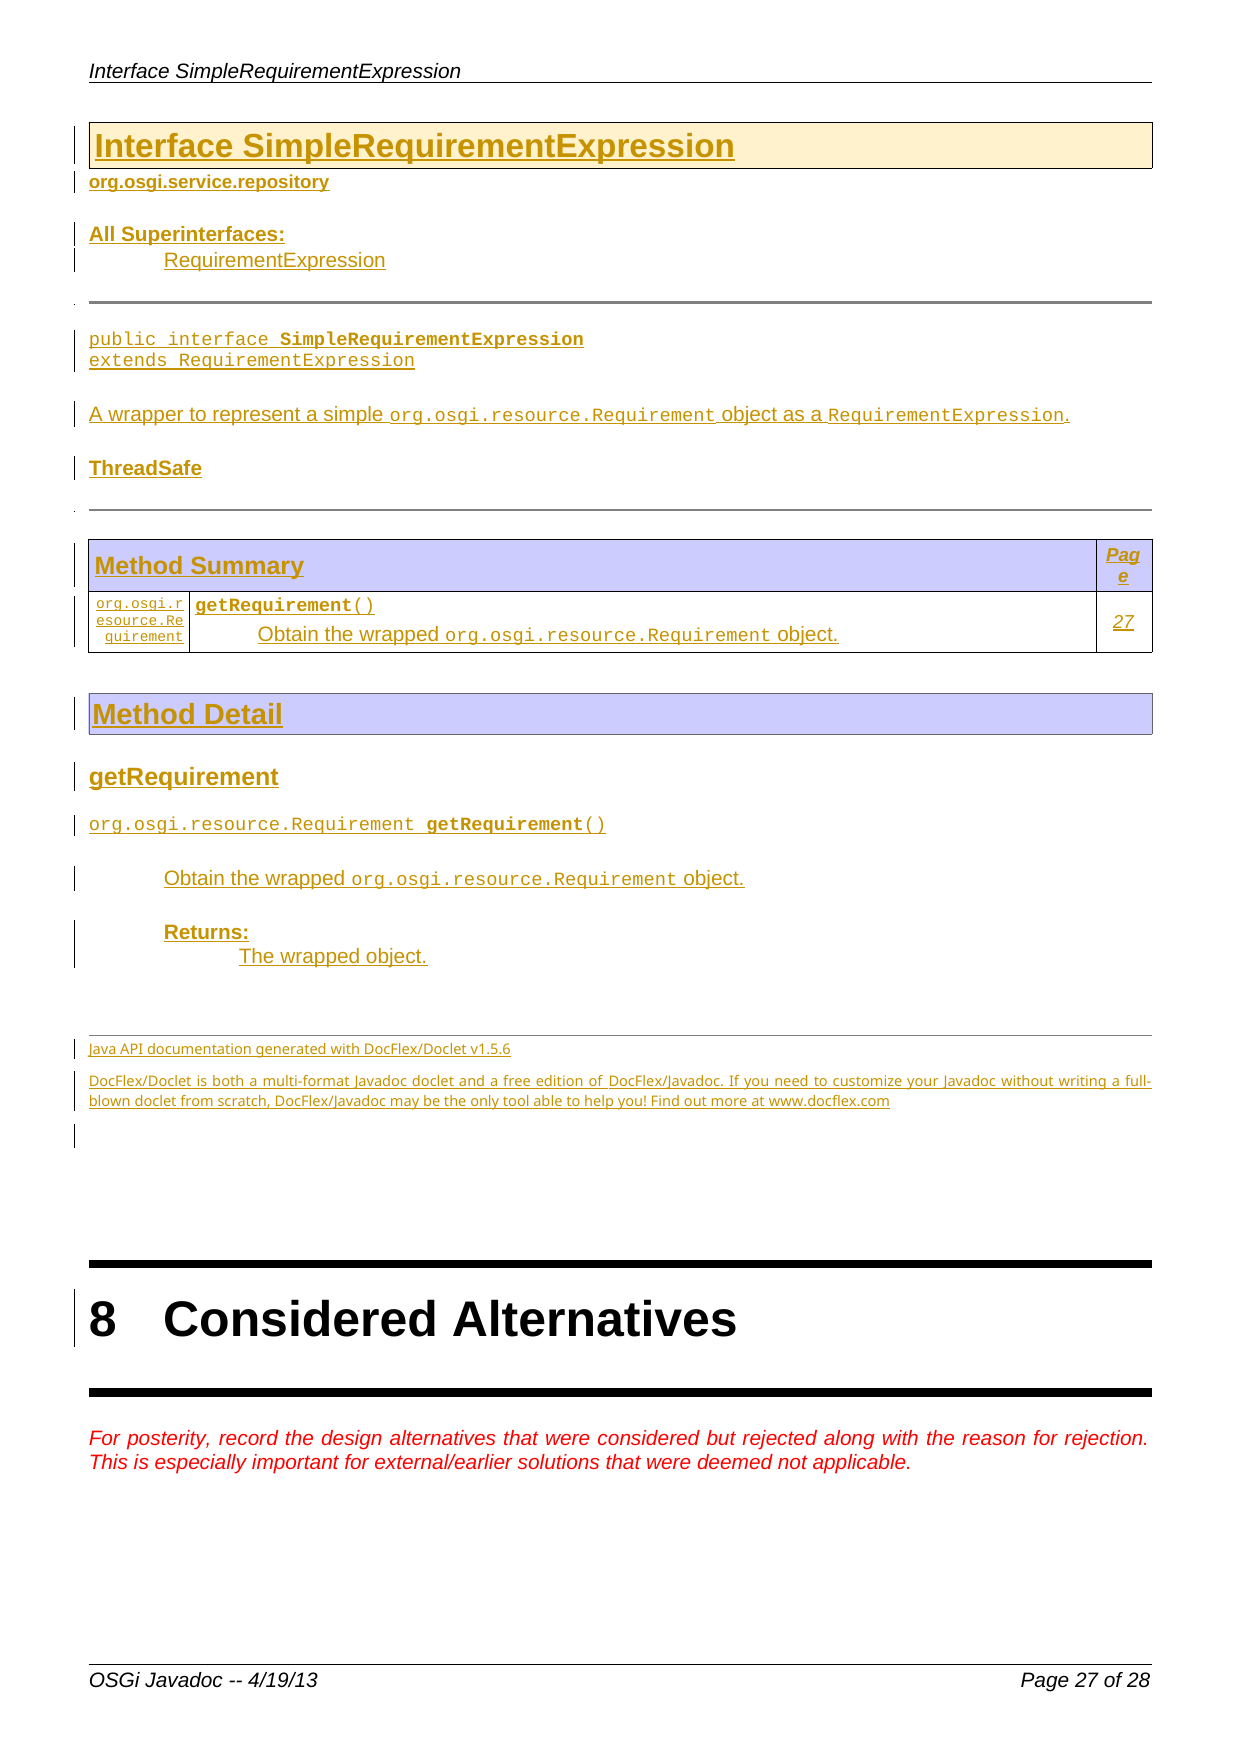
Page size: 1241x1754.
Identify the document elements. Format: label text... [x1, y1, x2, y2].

text RequirementExpression [163, 248, 1152, 272]
text Returns: [163, 920, 1152, 944]
text Java API documentation generated with DocFlex/Doclet v1.5.6 [88, 1036, 1152, 1059]
subtitle Interface SimpleRequirementExpression [90, 123, 1152, 168]
text blown doclet from scratch, DocFlex/Javadoc may be the only tool able to help you! Find out more at www.docflex.com [88, 1089, 1152, 1111]
text DocFlex/Doclet is both a multi-format Javadoc doclet and a free edition of DocFlex/Javadoc. If you need to customize your Javadoc without writing a full- [88, 1071, 1152, 1088]
table_cell org.osgi.resource.Requirement [89, 592, 189, 652]
table_cell 28 [1097, 592, 1152, 652]
text ThreadSafe [88, 456, 1152, 480]
text public interface SimpleRequirementExpression [88, 330, 1152, 351]
subtitle All Superinterfaces: [88, 222, 1152, 246]
table_header Method Summary [89, 540, 1096, 591]
text The wrapped object. [238, 944, 1152, 968]
text extends RequirementExpression [88, 351, 1152, 372]
subtitle Method Detail [90, 694, 1152, 734]
text Obtain the wrapped org.osgi.resource.Requirement object. [163, 866, 1152, 891]
subtitle getRequirement [88, 762, 1152, 791]
table_cell getRequirement() Obtain the wrapped org.osgi.resource.Requirement object. [190, 592, 1096, 652]
text org.osgi.service.repository [88, 171, 1152, 193]
table_header Page [1097, 540, 1152, 591]
subtitle Considered Alternatives [88, 1261, 1152, 1397]
text For posterity, record the design alternatives that were considered but rejected along with the reason for rejection. This is especially important for external/earlier solutions that were deemed not applicable. [88, 1426, 1152, 1474]
text A wrapper to represent a simple org.osgi.resource.Requirement object as a RequirementExpression. [88, 401, 1152, 427]
text org.osgi.resource.Requirement getRequirement() [88, 815, 1152, 836]
